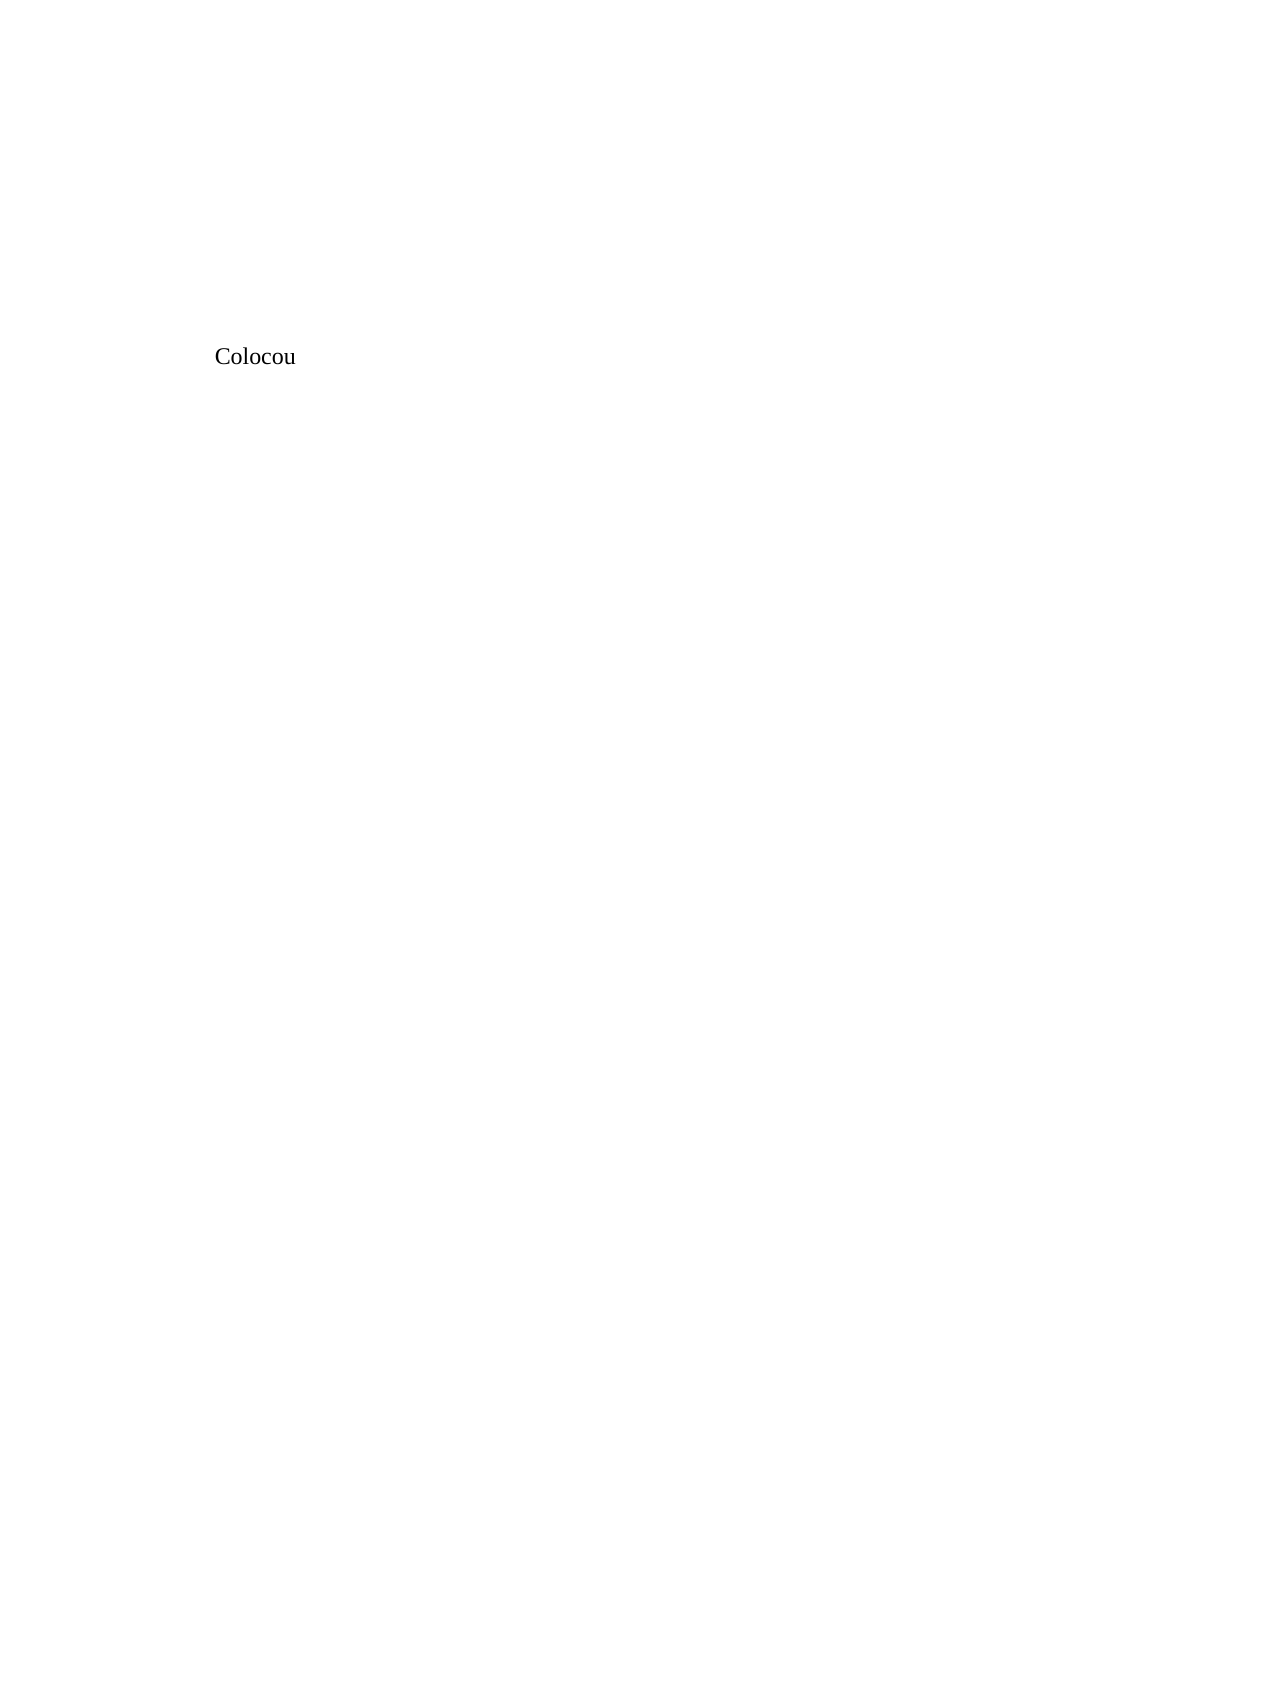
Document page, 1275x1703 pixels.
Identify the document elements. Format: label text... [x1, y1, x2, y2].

text Colocou [214, 342, 1102, 369]
